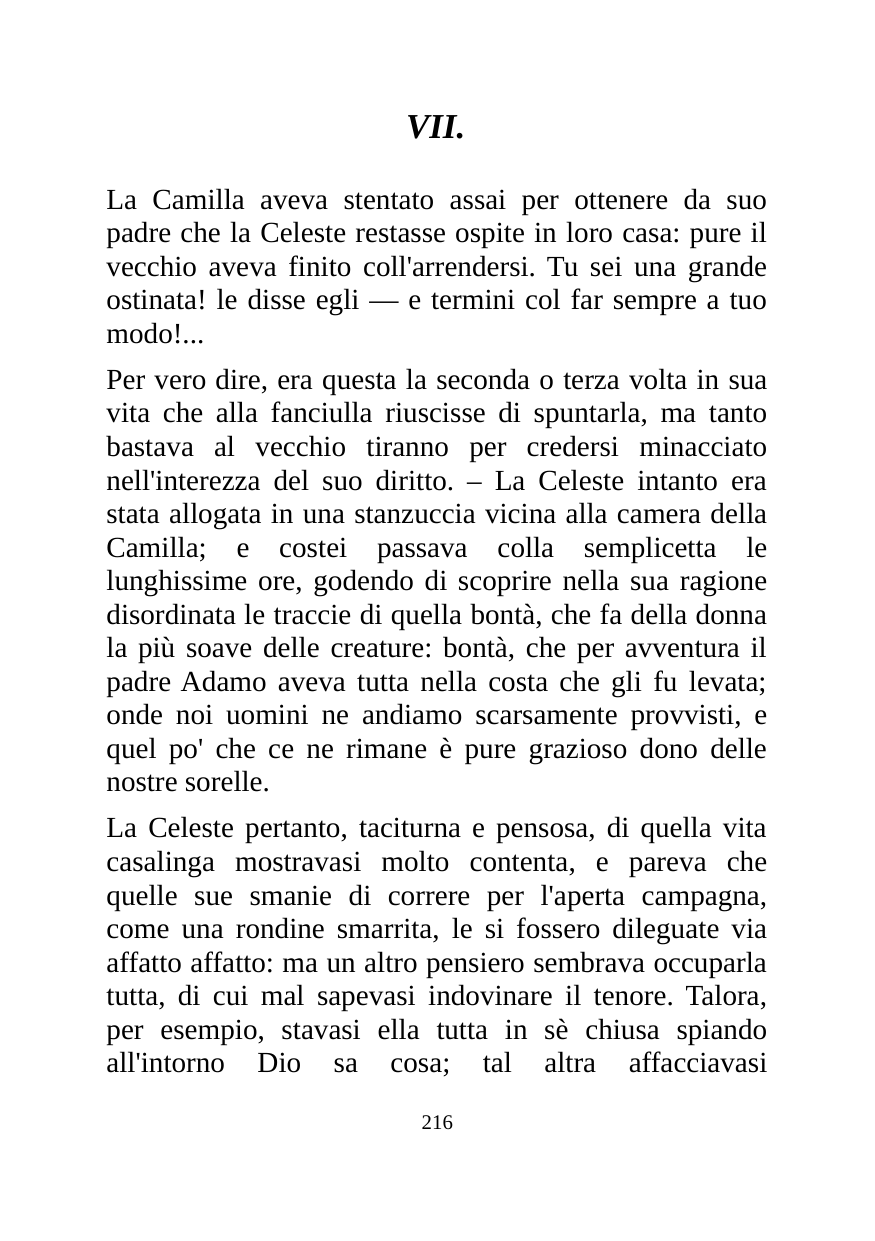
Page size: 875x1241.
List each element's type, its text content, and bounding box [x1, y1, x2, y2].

text La Celeste pertanto, taciturna e pensosa, di quella vita casalinga mostravasi molto contenta, e pareva che quelle sue smanie di correre per l'aperta campagna, come una rondine smarrita, le si fossero dileguate via affatto affatto: ma un altro pensiero sembrava occuparla tutta, di cui mal sapevasi indovinare il tenore. Talora, per esempio, stavasi ella tutta in sè chiusa spiando all'intorno Dio sa cosa; tal altra affacciavasi [106, 811, 768, 1079]
text Per vero dire, era questa la seconda o terza volta in sua vita che alla fanciulla riuscisse di spuntarla, ma tanto bastava al vecchio tiranno per credersi minacciato nell'interezza del suo diritto. – La Celeste intanto era stata allogata in una stanzuccia vicina alla camera della Camilla; e costei passava colla semplicetta le lunghissime ore, godendo di scoprire nella sua ragione disordinata le traccie di quella bontà, che fa della donna la più soave delle creature: bontà, che per avventura il padre Adamo aveva tutta nella costa che gli fu levata; onde noi uomini ne andiamo scarsamente provvisti, e quel po' che ce ne rimane è pure grazioso dono delle nostre sorelle. [106, 362, 768, 798]
subtitle VII. [106, 106, 768, 146]
text La Camilla aveva stentato assai per ottenere da suo padre che la Celeste restasse ospite in loro casa: pure il vecchio aveva finito coll'arrendersi. Tu sei una grande ostinata! le disse egli — e termini col far sempre a tuo modo!... [106, 182, 768, 349]
